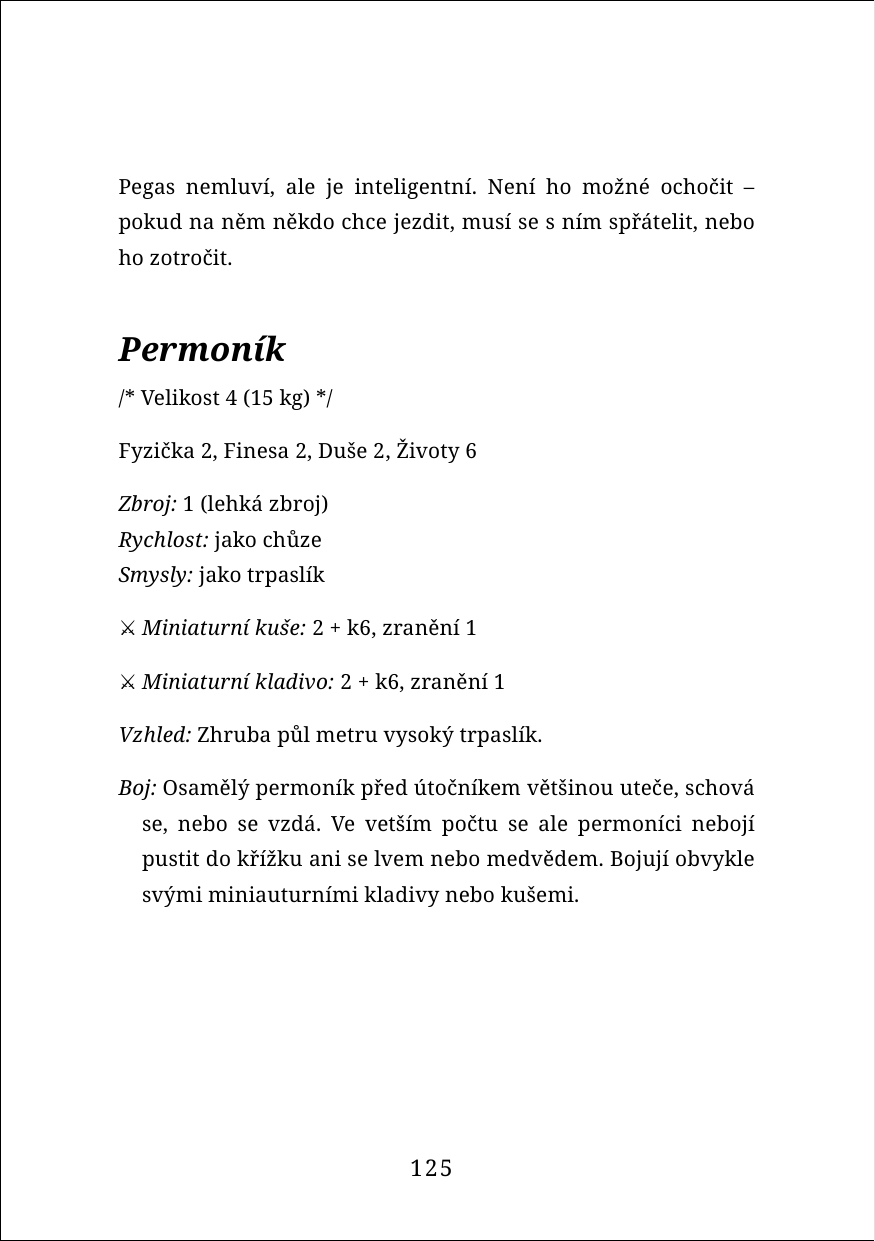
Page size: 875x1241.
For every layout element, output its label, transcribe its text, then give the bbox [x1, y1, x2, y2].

text Boj: Osamělý permoník před útočníkem většinou uteče, schová se, nebo se vzdá. Ve vetším počtu se ale permoníci nebojí pustit do křížku ani se lvem nebo medvědem. Bojují obvykle svými miniauturními kladivy nebo kušemi. [118, 773, 756, 908]
text Vzhled: Zhruba půl metru vysoký trpaslík. [118, 720, 756, 748]
text Rychlost: jako chůze [118, 525, 756, 553]
text Pegas nemluví, ale je inteligentní. Není ho možné ochočit – pokud na něm někdo chce jezdit, musí se s ním spřátelit, nebo ho zotročit. [118, 172, 756, 271]
subtitle Permoník [118, 326, 756, 371]
text Smysly: jako trpaslík [118, 560, 756, 589]
text Fyzička 2, Finesa 2, Duše 2, Životy 6 [118, 436, 756, 464]
text ⚔ Miniaturní kuše: 2 + k6, zranění 1 [118, 613, 756, 642]
text Zbroj: 1 (lehká zbroj) [118, 489, 756, 518]
text /* Velikost 4 (15 kg) */ [118, 383, 756, 411]
text ⚔ Miniaturní kladivo: 2 + k6, zranění 1 [118, 667, 756, 695]
